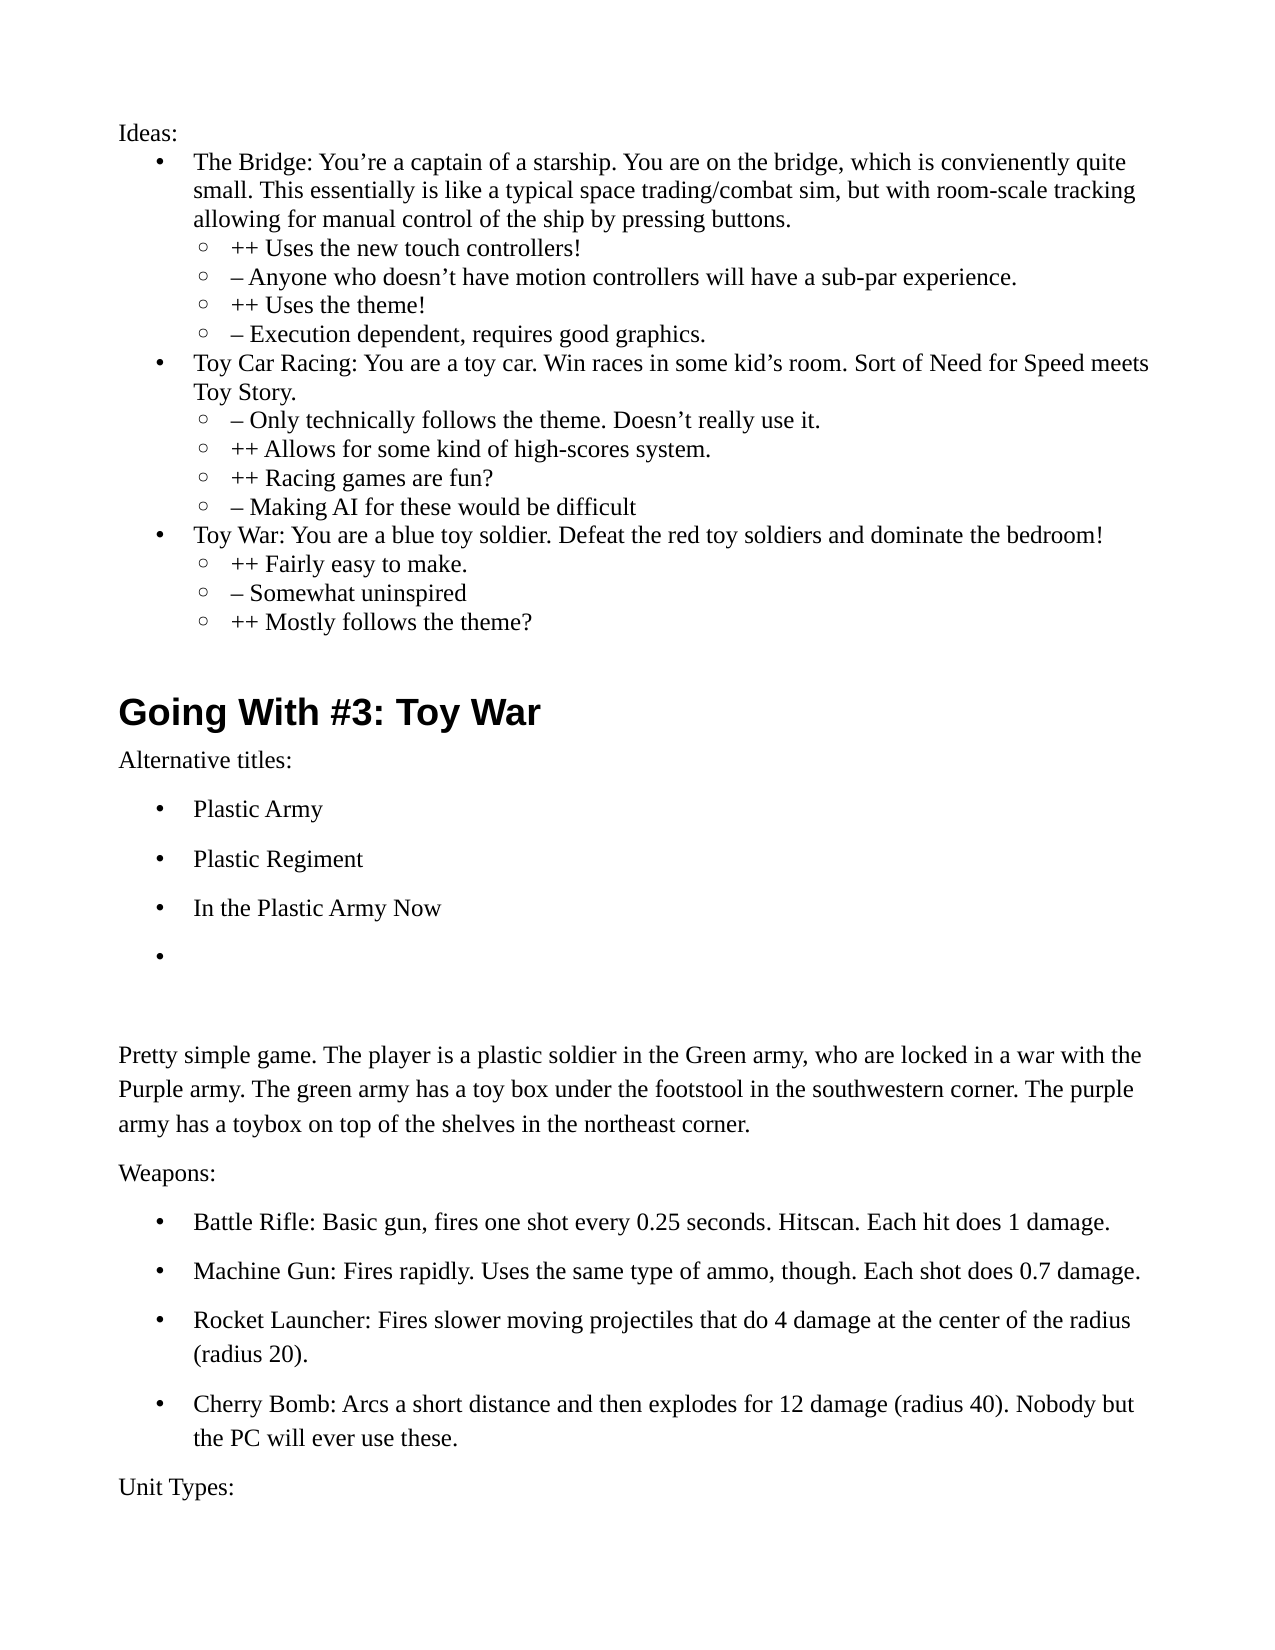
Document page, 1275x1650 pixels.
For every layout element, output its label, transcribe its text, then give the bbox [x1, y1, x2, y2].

text Weapons: [118, 1158, 1157, 1187]
list ++ Uses the new touch controllers! [193, 233, 1157, 262]
subtitle Going With #3: Toy War [118, 689, 1157, 733]
list ++ Mostly follows the theme? [193, 607, 1157, 636]
list – Execution dependent, requires good graphics. [193, 319, 1157, 348]
list – Anyone who doesn’t have motion controllers will have a sub-par experience. [193, 262, 1157, 291]
list Plastic Army [156, 794, 1157, 823]
text Ideas: [118, 118, 1157, 147]
list – Only technically follows the theme. Doesn’t really use it. [193, 406, 1157, 434]
list ++ Fairly easy to make. [193, 549, 1157, 578]
list ++ Uses the theme! [193, 291, 1157, 319]
list – Making AI for these would be difficult [193, 492, 1157, 521]
list Cherry Bomb: Arcs a short distance and then explodes for 12 damage (radius 40). Nobody but the PC will ever use these. [156, 1389, 1157, 1452]
list ++ Racing games are fun? [193, 463, 1157, 492]
list Toy Car Racing: You are a toy car. Win races in some kid’s room. Sort of Need for Speed meets Toy Story. [156, 348, 1157, 406]
list Machine Gun: Fires rapidly. Uses the same type of ammo, though. Each shot does 0.7 damage. [156, 1256, 1157, 1285]
text Pretty simple game. The player is a plastic soldier in the Green army, who are locked in a war with the Purple army. The green army has a toy box under the footstool in the southwestern corner. The purple army has a toybox on top of the shelves in the northeast corner. [118, 1040, 1157, 1138]
list Battle Rifle: Basic gun, fires one shot every 0.25 seconds. Hitscan. Each hit does 1 damage. [156, 1207, 1157, 1236]
list Toy War: You are a blue toy soldier. Defeat the red toy soldiers and dominate the bedroom! [156, 521, 1157, 549]
list In the Plastic Army Now [156, 893, 1157, 921]
list The Bridge: You’re a captain of a starship. You are on the bridge, which is convienently quite small. This essentially is like a typical space trading/combat sim, but with room-scale tracking allowing for manual control of the ship by pressing buttons. [156, 147, 1157, 233]
text Alternative titles: [118, 746, 1157, 774]
list – Somewhat uninspired [193, 578, 1157, 607]
list ++ Allows for some kind of high-scores system. [193, 434, 1157, 463]
list Rocket Launcher: Fires slower moving projectiles that do 4 damage at the center of the radius (radius 20). [156, 1305, 1157, 1368]
text Unit Types: [118, 1472, 1157, 1501]
list Plastic Regiment [156, 844, 1157, 872]
